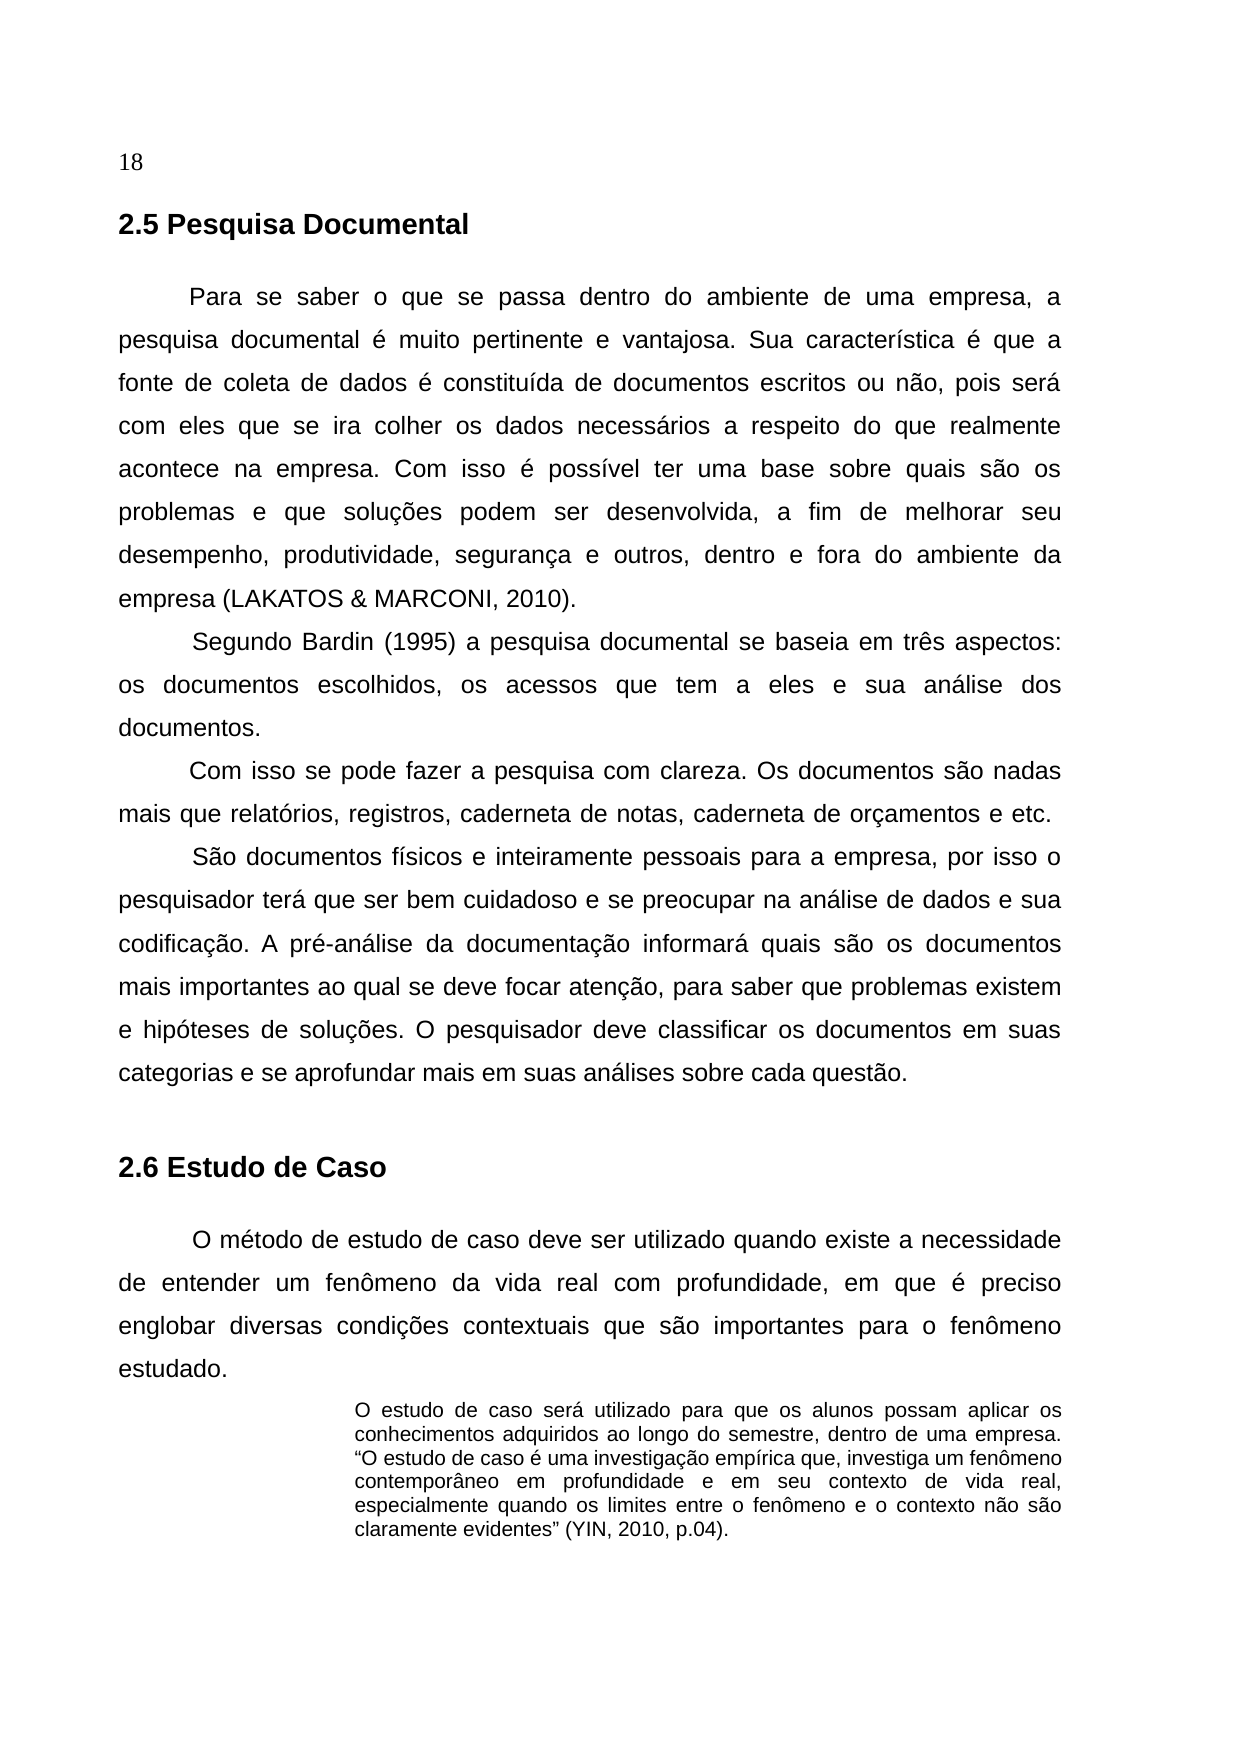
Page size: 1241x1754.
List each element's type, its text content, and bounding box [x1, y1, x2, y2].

text Segundo Bardin (1995) a pesquisa documental se baseia em três aspectos: os documentos escolhidos, os acessos que tem a eles e sua análise dos documentos. [118, 627, 1063, 742]
subtitle 2.5 Pesquisa Documental [118, 207, 1063, 240]
text Com isso se pode fazer a pesquisa com clareza. Os documentos são nadas mais que relatórios, registros, caderneta de notas, caderneta de orçamentos e etc. São documentos físicos e inteiramente pessoais para a empresa, por isso o pesquisador terá que ser bem cuidadoso e se preocupar na análise de dados e sua codificação. A pré-análise da documentação informará quais são os documentos mais importantes ao qual se deve focar atenção, para saber que problemas existem e hipóteses de soluções. O pesquisador deve classificar os documentos em suas categorias e se aprofundar mais em suas análises sobre cada questão. [118, 756, 1063, 1087]
subtitle 2.6 Estudo de Caso [118, 1150, 1063, 1183]
text Para se saber o que se passa dentro do ambiente de uma empresa, a pesquisa documental é muito pertinente e vantajosa. Sua característica é que a fonte de coleta de dados é constituída de documentos escritos ou não, pois será com eles que se ira colher os dados necessários a respeito do que realmente acontece na empresa. Com isso é possível ter uma base sobre quais são os problemas e que soluções podem ser desenvolvida, a fim de melhorar seu desempenho, produtividade, segurança e outros, dentro e fora do ambiente da empresa (LAKATOS & MARCONI, 2010). [118, 282, 1063, 612]
text O método de estudo de caso deve ser utilizado quando existe a necessidade de entender um fenômeno da vida real com profundidade, em que é preciso englobar diversas condições contextuais que são importantes para o fenômeno estudado. [118, 1225, 1063, 1383]
text O estudo de caso será utilizado para que os alunos possam aplicar os conhecimentos adquiridos ao longo do semestre, dentro de uma empresa. “O estudo de caso é uma investigação empírica que, investiga um fenômeno contemporâneo em profundidade e em seu contexto de vida real, especialmente quando os limites entre o fenômeno e o contexto não são claramente evidentes” (YIN, 2010, p.04). [354, 1397, 1063, 1541]
